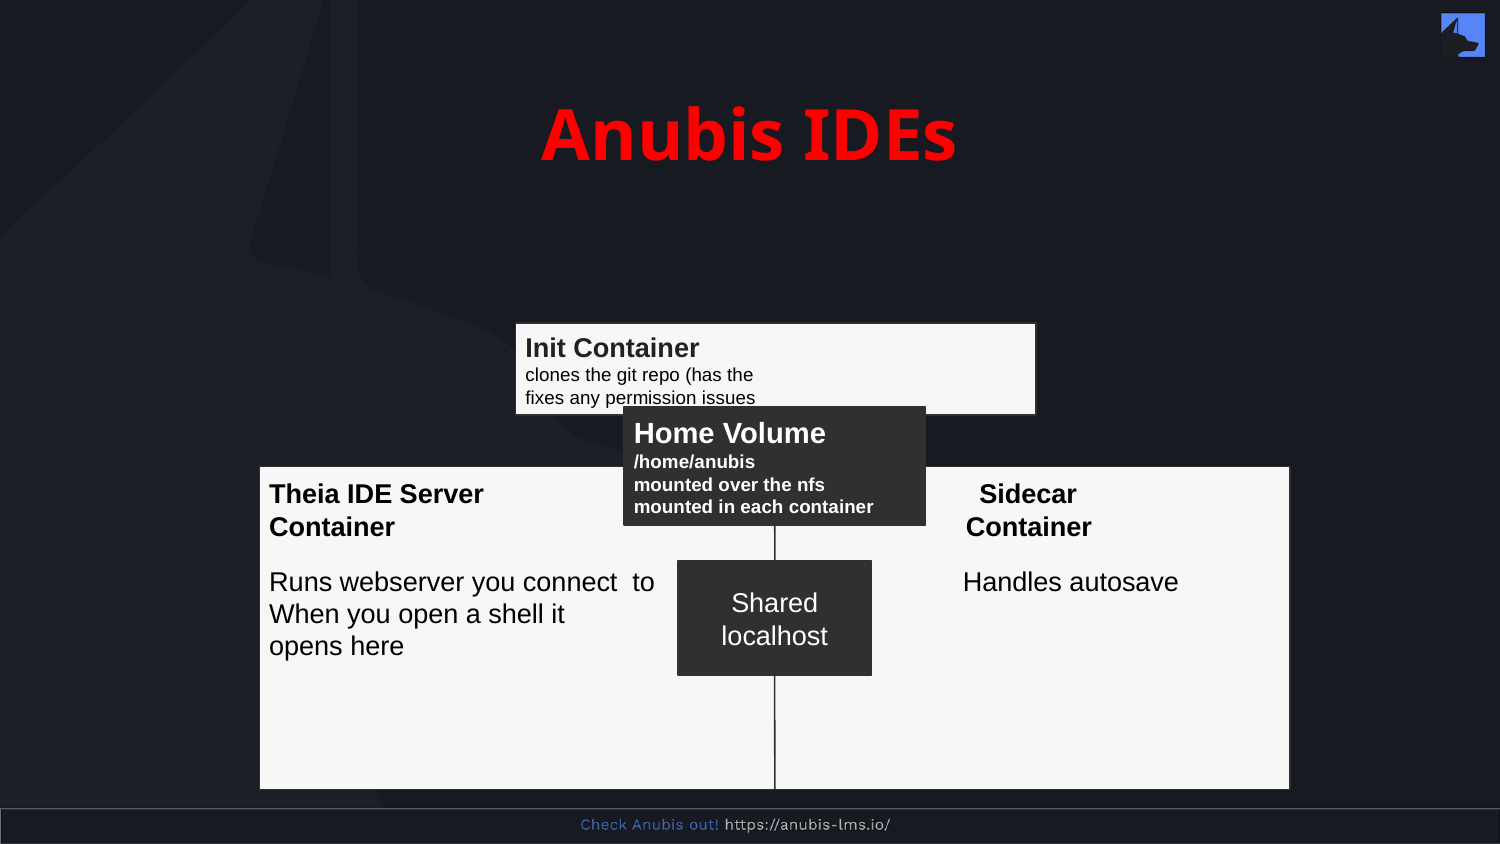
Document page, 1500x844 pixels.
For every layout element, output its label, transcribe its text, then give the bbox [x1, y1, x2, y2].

text_box Home Volume /home/anubis mounted over the nfs mounted in each container [624, 407, 926, 525]
text_box Init Container clones the git repo (has the fixes any permission issues [515, 323, 1036, 416]
text_box Shared localhost [678, 560, 872, 676]
picture [0, 0, 1500, 844]
text_box Theia IDE Server Sidecar Container Container Runs webserver you connect to Handles autosave When you open a shell it opens here [259, 466, 774, 790]
title Anubis IDEs [109, 38, 1391, 226]
text_box Theia IDE Server Sidecar Container Container Runs webserver you connect to Handles autosave When you open a shell it opens here [776, 466, 1290, 790]
